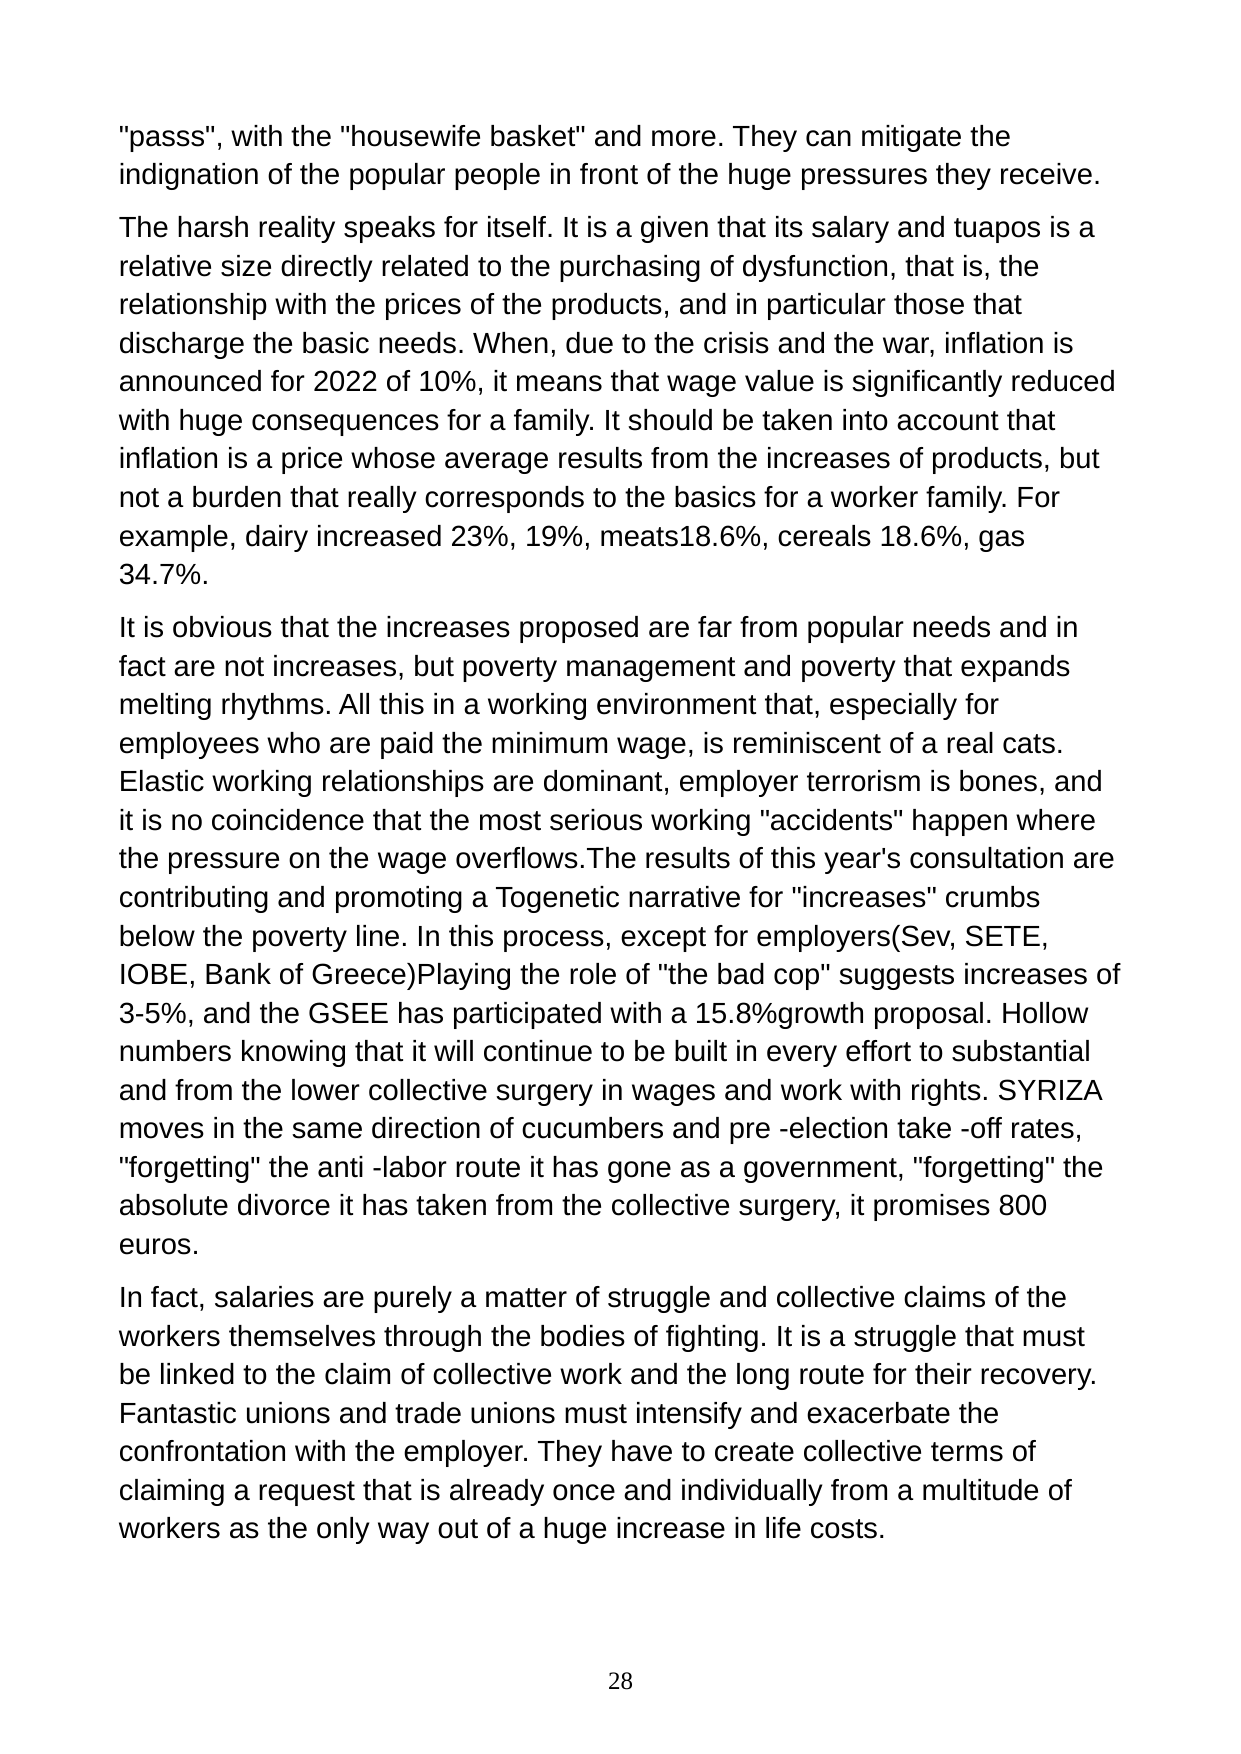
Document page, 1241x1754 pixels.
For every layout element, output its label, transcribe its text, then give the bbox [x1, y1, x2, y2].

text It is obvious that the increases proposed are far from popular needs and in fact are not increases, but poverty management and poverty that expands melting rhythms. All this in a working environment that, especially for employees who are paid the minimum wage, is reminiscent of a real cats. Elastic working relationships are dominant, employer terrorism is bones, and it is no coincidence that the most serious working "accidents" happen where the pressure on the wage overflows.The results of this year's consultation are contributing and promoting a Togenetic narrative for "increases" crumbs below the poverty line. In this process, except for employers(Sev, SETE, IOBE, Bank of Greece)Playing the role of "the bad cop" suggests increases of 3-5%, and the GSEE has participated with a 15.8%growth proposal. Hollow numbers knowing that it will continue to be built in every effort to substantial and from the lower collective surgery in wages and work with rights. SYRIZA moves in the same direction of cucumbers and pre -election take -off rates, "forgetting" the anti -labor route it has gone as a government, "forgetting" the absolute divorce it has taken from the collective surgery, it promises 800 euros. [118, 610, 1122, 1260]
text "passs", with the "housewife basket" and more. They can mitigate the indignation of the popular people in front of the huge pressures they receive. [118, 118, 1122, 191]
text In fact, salaries are purely a matter of struggle and collective claims of the workers themselves through the bodies of fighting. It is a struggle that must be linked to the claim of collective work and the long route for their recovery. Fantastic unions and trade unions must intensify and exacerbate the confrontation with the employer. They have to create collective terms of claiming a request that is already once and individually from a multitude of workers as the only way out of a huge increase in life costs. [118, 1280, 1122, 1545]
text The harsh reality speaks for itself. It is a given that its salary and tuapos is a relative size directly related to the purchasing of dysfunction, that is, the relationship with the prices of the products, and in particular those that discharge the basic needs. When, due to the crisis and the war, inflation is announced for 2022 of 10%, it means that wage value is significantly reduced with huge consequences for a family. It should be taken into account that inflation is a price whose average results from the increases of products, but not a burden that really corresponds to the basics for a worker family. For example, dairy increased 23%, 19%, meats18.6%, cereals 18.6%, gas 34.7%. [118, 210, 1122, 591]
